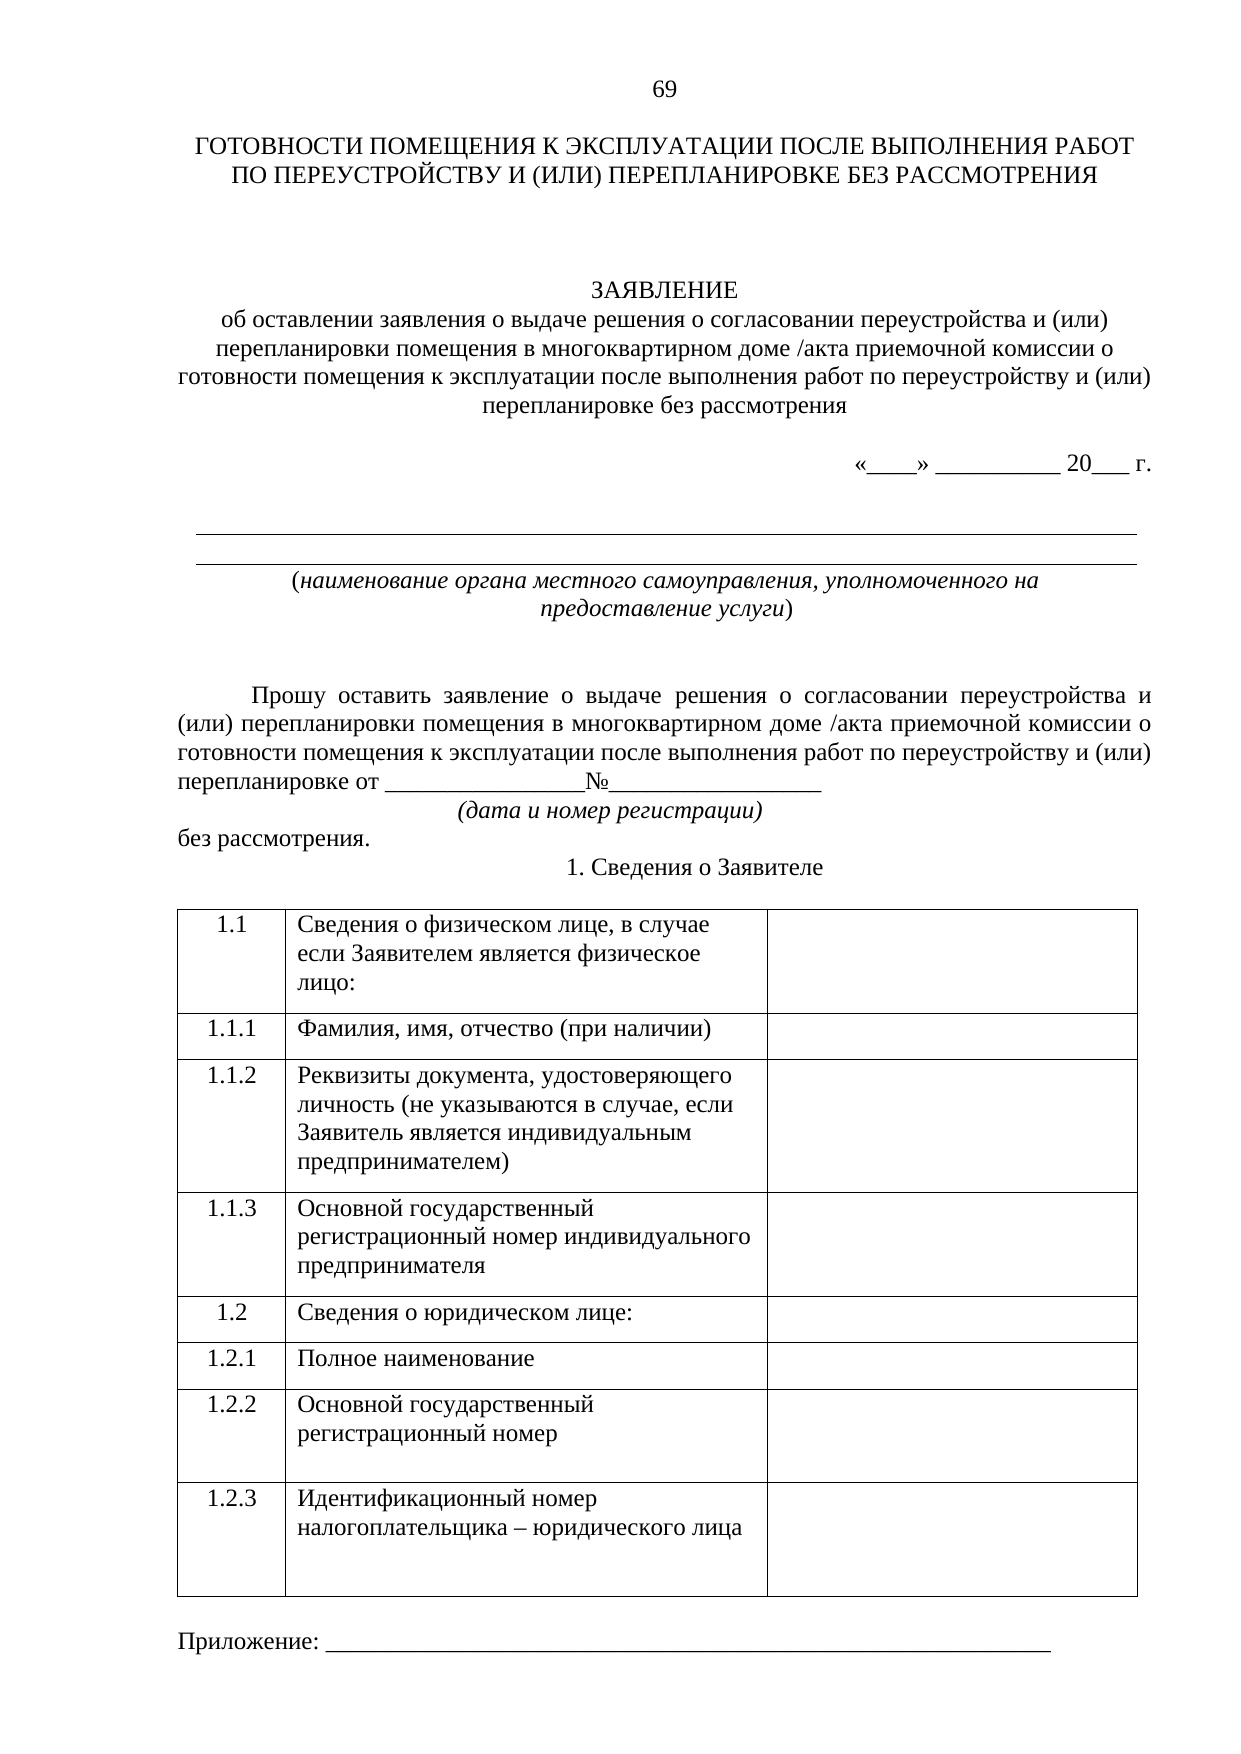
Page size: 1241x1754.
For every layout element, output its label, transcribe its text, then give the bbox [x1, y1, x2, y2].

table_cell 1.1.3 [178, 1193, 285, 1296]
table_cell 1.1.2 [178, 1060, 285, 1192]
table_cell Фамилия, имя, отчество (при наличии) [286, 1014, 767, 1059]
table_cell Сведения о юридическом лице: [286, 1297, 767, 1342]
table_header [196, 505, 1137, 534]
table_cell Идентификационный номер налогоплательщика – юридического лица [286, 1483, 767, 1596]
table_cell [196, 535, 1137, 564]
table_cell (наименование органа местного самоуправления, уполномоченного на предоставление услуги) [196, 565, 1137, 651]
text Прошу оставить заявление о выдаче решения о согласовании переустройства и (или) перепланировки помещения в многоквартирном доме /акта приемочной комиссии о готовности помещения к эксплуатации после выполнения работ по переустройству и (или) перепланировке от ________________№_________________ [177, 680, 1152, 795]
table_header 1. Сведения о Заявителе [177, 852, 1137, 908]
table_cell Основной государственный регистрационный номер [286, 1390, 767, 1482]
table_cell [768, 1483, 1137, 1596]
table_cell [768, 910, 1137, 1012]
table_cell [768, 1014, 1137, 1059]
table_cell [768, 1297, 1137, 1342]
table_cell [768, 1193, 1137, 1296]
table_cell Полное наименование [286, 1343, 767, 1388]
text ГОТОВНОСТИ ПОМЕЩЕНИЯ К ЭКСПЛУАТАЦИИ ПОСЛЕ ВЫПОЛНЕНИЯ РАБОТ ПО ПЕРЕУСТРОЙСТВУ И (ИЛИ) ПЕРЕПЛАНИРОВКЕ БЕЗ РАССМОТРЕНИЯ [177, 131, 1152, 189]
table_cell [768, 1060, 1137, 1192]
table_cell 1.1 [178, 910, 285, 1012]
text (дата и номер регистрации) [177, 795, 1152, 823]
text Приложение: __________________________________________________________ [177, 1626, 1152, 1655]
table_cell Основной государственный регистрационный номер индивидуального предпринимателя [286, 1193, 767, 1296]
table_cell 1.2.3 [178, 1483, 285, 1596]
table_cell [768, 1390, 1137, 1482]
text ЗАЯВЛЕНИЕ [177, 275, 1152, 304]
table_cell 1.2.2 [178, 1390, 285, 1482]
table_cell 1.2 [178, 1297, 285, 1342]
table_cell 1.2.1 [178, 1343, 285, 1388]
table_cell Сведения о физическом лице, в случае если Заявителем является физическое лицо: [286, 910, 767, 1012]
table_cell Реквизиты документа, удостоверяющего личность (не указываются в случае, если Заявитель является индивидуальным предпринимателем) [286, 1060, 767, 1192]
table_cell 1.1.1 [178, 1014, 285, 1059]
table_cell [768, 1343, 1137, 1388]
text «____» __________ 20___ г. [177, 448, 1152, 476]
text без рассмотрения. [177, 823, 1152, 852]
text об оставлении заявления о выдаче решения о согласовании переустройства и (или) перепланировки помещения в многоквартирном доме /акта приемочной комиссии о готовности помещения к эксплуатации после выполнения работ по переустройству и (или) перепланировке без рассмотрения [177, 304, 1152, 419]
